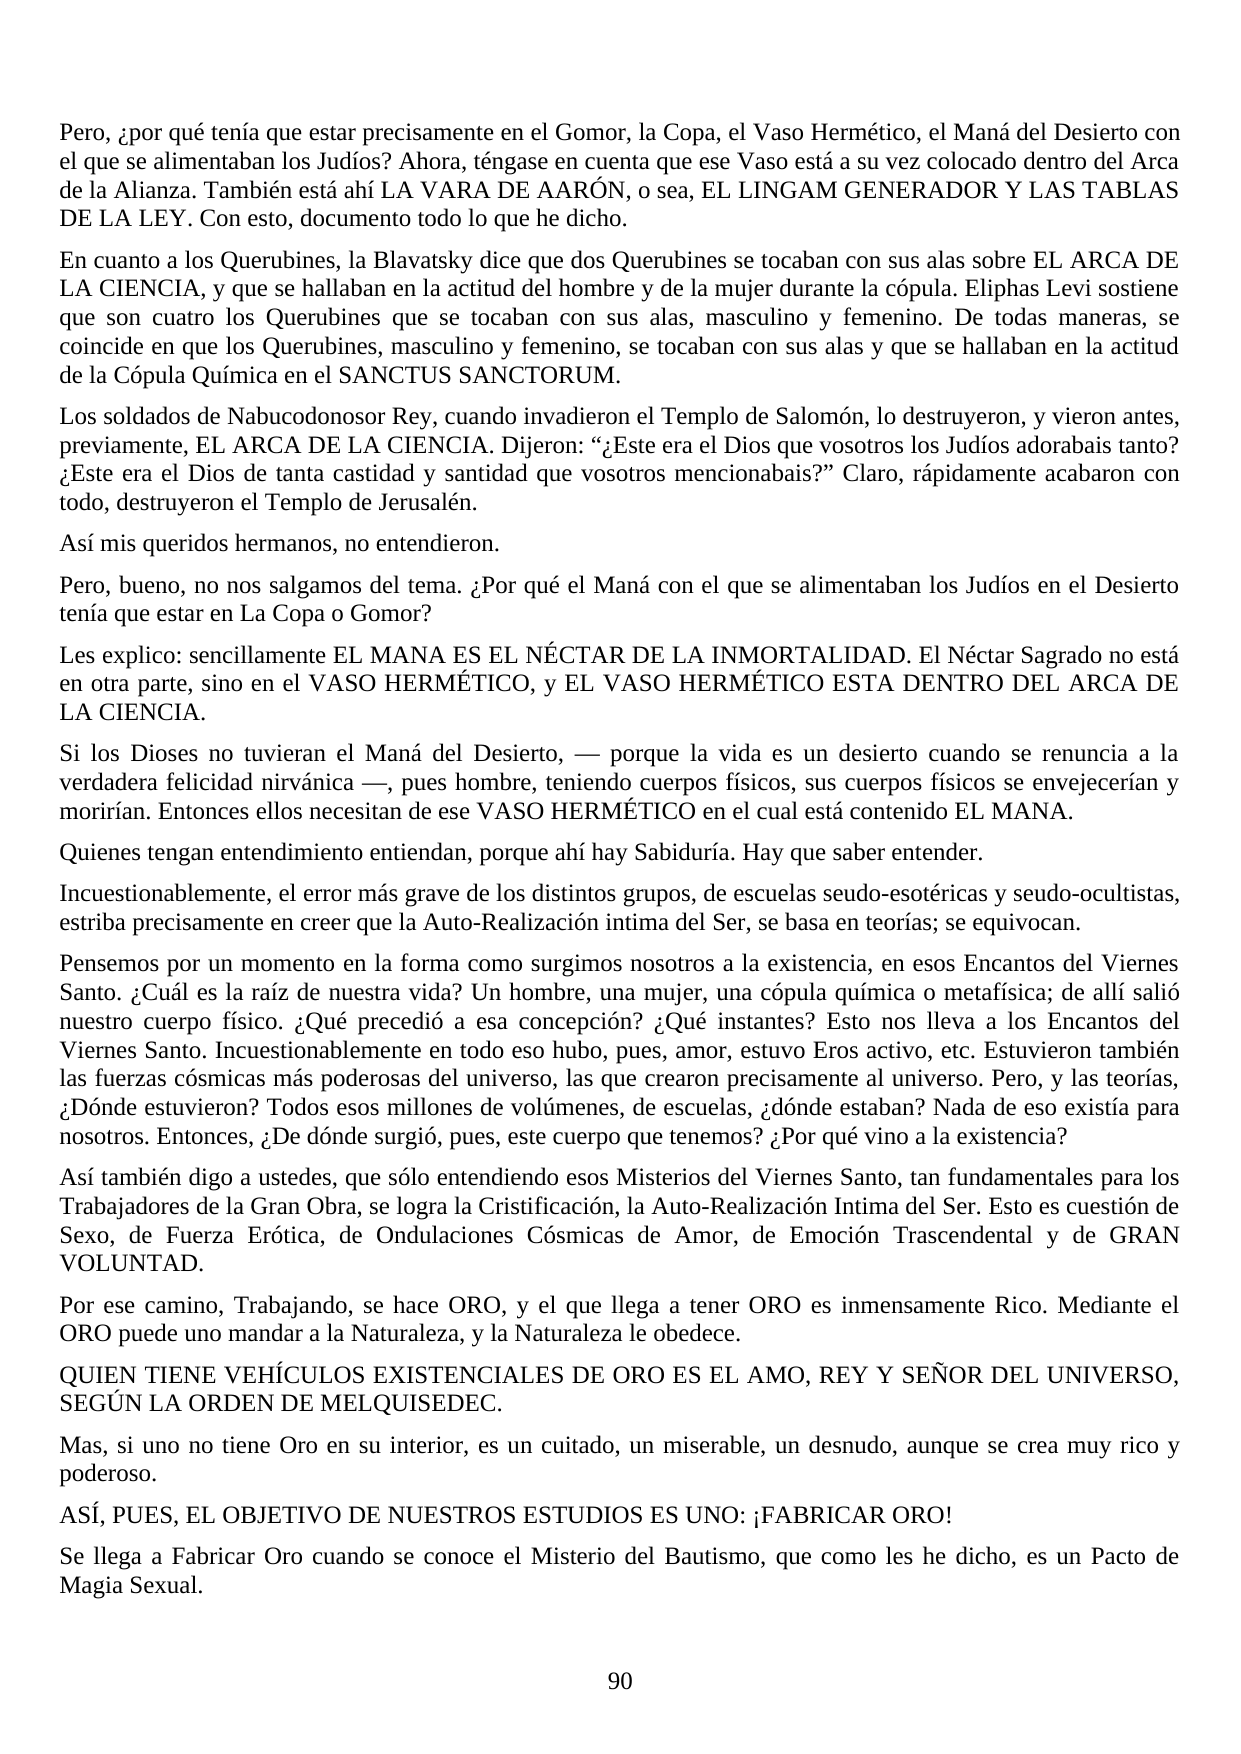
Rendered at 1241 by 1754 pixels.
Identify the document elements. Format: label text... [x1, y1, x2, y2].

text Así mis queridos hermanos, no entendieron. [59, 528, 1181, 557]
text Mas, si uno no tiene Oro en su interior, es un cuitado, un miserable, un desnudo, aunque se crea muy rico y poderoso. [59, 1430, 1181, 1487]
text Si los Dioses no tuvieran el Maná del Desierto, — porque la vida es un desierto cuando se renuncia a la verdadera felicidad nirvánica —, pues hombre, teniendo cuerpos físicos, sus cuerpos físicos se envejecerían y morirían. Entonces ellos necesitan de ese VASO HERMÉTICO en el cual está contenido EL MANA. [59, 738, 1181, 825]
text Les explico: sencillamente EL MANA ES EL NÉCTAR DE LA INMORTALIDAD. El Néctar Sagrado no está en otra parte, sino en el VASO HERMÉTICO, y EL VASO HERMÉTICO ESTA DENTRO DEL ARCA DE LA CIENCIA. [59, 640, 1181, 726]
text QUIEN TIENE VEHÍCULOS EXISTENCIALES DE ORO ES EL AMO, REY Y SEÑOR DEL UNIVERSO, SEGÚN LA ORDEN DE MELQUISEDEC. [59, 1360, 1181, 1417]
text En cuanto a los Querubines, la Blavatsky dice que dos Querubines se tocaban con sus alas sobre EL ARCA DE LA CIENCIA, y que se hallaban en la actitud del hombre y de la mujer durante la cópula. Eliphas Levi sostiene que son cuatro los Querubines que se tocaban con sus alas, masculino y femenino. De todas maneras, se coincide en que los Querubines, masculino y femenino, se tocaban con sus alas y que se hallaban en la actitud de la Cópula Química en el SANCTUS SANCTORUM. [59, 245, 1181, 388]
text Pero, bueno, no nos salgamos del tema. ¿Por qué el Maná con el que se alimentaban los Judíos en el Desierto tenía que estar en La Copa o Gomor? [59, 570, 1181, 627]
text Incuestionablemente, el error más grave de los distintos grupos, de escuelas seudo-esotéricas y seudo-ocultistas, estriba precisamente en creer que la Auto-Realización intima del Ser, se basa en teorías; se equivocan. [59, 878, 1181, 936]
text Los soldados de Nabucodonosor Rey, cuando invadieron el Templo de Salomón, lo destruyeron, y vieron antes, previamente, EL ARCA DE LA CIENCIA. Dijeron: “¿Este era el Dios que vosotros los Judíos adorabais tanto? ¿Este era el Dios de tanta castidad y santidad que vosotros mencionabais?” Claro, rápidamente acabaron con todo, destruyeron el Templo de Jerusalén. [59, 401, 1181, 516]
text Se llega a Fabricar Oro cuando se conoce el Misterio del Bautismo, que como les he dicho, es un Pacto de Magia Sexual. [59, 1541, 1181, 1598]
text Pensemos por un momento en la forma como surgimos nosotros a la existencia, en esos Encantos del Viernes Santo. ¿Cuál es la raíz de nuestra vida? Un hombre, una mujer, una cópula química o metafísica; de allí salió nuestro cuerpo físico. ¿Qué precedió a esa concepción? ¿Qué instantes? Esto nos lleva a los Encantos del Viernes Santo. Incuestionablemente en todo eso hubo, pues, amor, estuvo Eros activo, etc. Estuvieron también las fuerzas cósmicas más poderosas del universo, las que crearon precisamente al universo. Pero, y las teorías, ¿Dónde estuvieron? Todos esos millones de volúmenes, de escuelas, ¿dónde estaban? Nada de eso existía para nosotros. Entonces, ¿De dónde surgió, pues, este cuerpo que tenemos? ¿Por qué vino a la existencia? [59, 948, 1181, 1150]
text Así también digo a ustedes, que sólo entendiendo esos Misterios del Viernes Santo, tan fundamentales para los Trabajadores de la Gran Obra, se logra la Cristificación, la Auto-Realización Intima del Ser. Esto es cuestión de Sexo, de Fuerza Erótica, de Ondulaciones Cósmicas de Amor, de Emoción Trascendental y de GRAN VOLUNTAD. [59, 1162, 1181, 1277]
text Por ese camino, Trabajando, se hace ORO, y el que llega a tener ORO es inmensamente Rico. Mediante el ORO puede uno mandar a la Naturaleza, y la Naturaleza le obedece. [59, 1290, 1181, 1347]
text Pero, ¿por qué tenía que estar precisamente en el Gomor, la Copa, el Vaso Hermético, el Maná del Desierto con el que se alimentaban los Judíos? Ahora, téngase en cuenta que ese Vaso está a su vez colocado dentro del Arca de la Alianza. También está ahí LA VARA DE AARÓN, o sea, EL LINGAM GENERADOR Y LAS TABLAS DE LA LEY. Con esto, documento todo lo que he dicho. [59, 117, 1181, 232]
text ASÍ, PUES, EL OBJETIVO DE NUESTROS ESTUDIOS ES UNO: ¡FABRICAR ORO! [59, 1500, 1181, 1528]
text Quienes tengan entendimiento entiendan, porque ahí hay Sabiduría. Hay que saber entender. [59, 837, 1181, 866]
